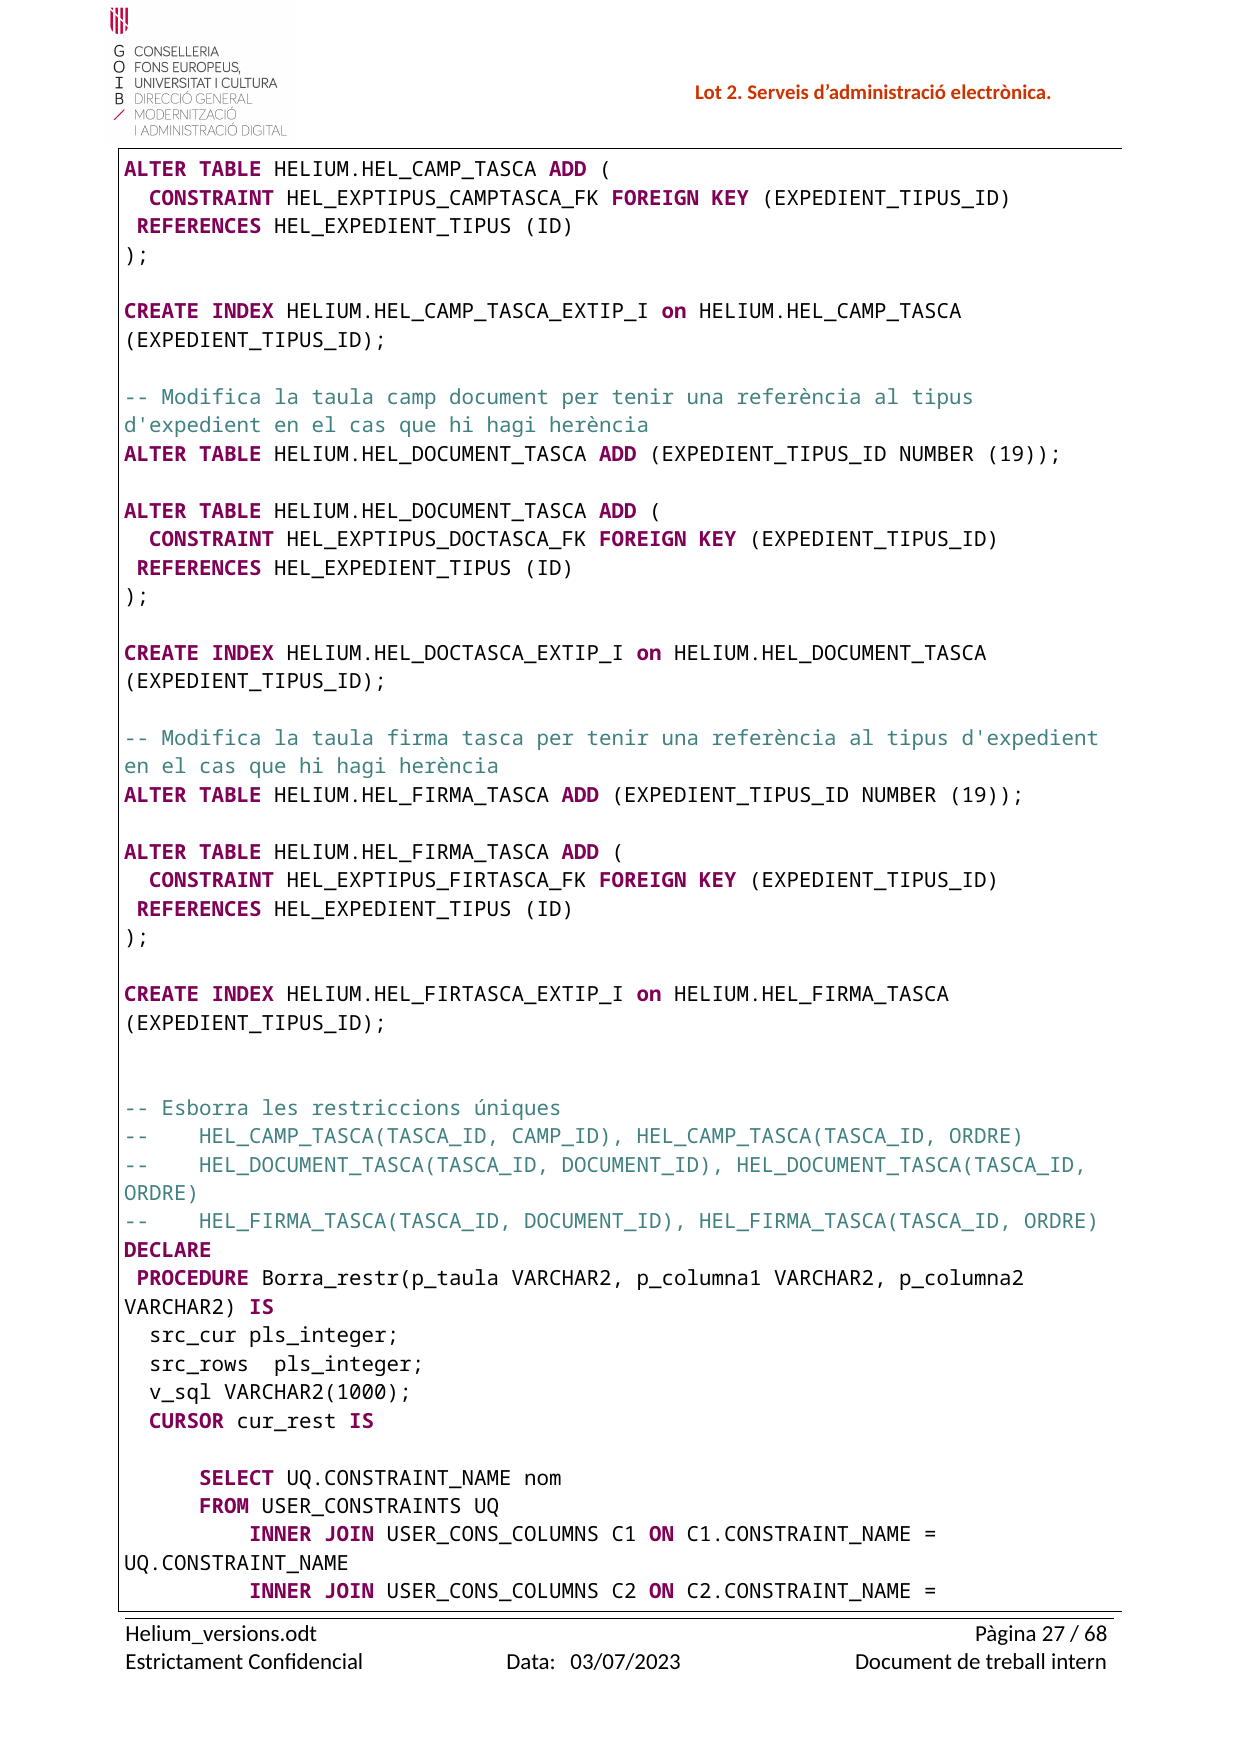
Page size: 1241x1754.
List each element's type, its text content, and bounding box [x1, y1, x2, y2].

table_header ALTER TABLE HELIUM.HEL_CAMP_TASCA ADD ( CONSTRAINT HEL_EXPTIPUS_CAMPTASCA_FK FOREIGN KEY (EXPEDIENT_TIPUS_ID) REFERENCES HEL_EXPEDIENT_TIPUS (ID) ); CREATE INDEX HELIUM.HEL_CAMP_TASCA_EXTIP_I on HELIUM.HEL_CAMP_TASCA (EXPEDIENT_TIPUS_ID); -- Modifica la taula camp document per tenir una referència al tipus d'expedient en el cas que hi hagi herència ALTER TABLE HELIUM.HEL_DOCUMENT_TASCA ADD (EXPEDIENT_TIPUS_ID NUMBER (19)); ALTER TABLE HELIUM.HEL_DOCUMENT_TASCA ADD ( CONSTRAINT HEL_EXPTIPUS_DOCTASCA_FK FOREIGN KEY (EXPEDIENT_TIPUS_ID) REFERENCES HEL_EXPEDIENT_TIPUS (ID) ); CREATE INDEX HELIUM.HEL_DOCTASCA_EXTIP_I on HELIUM.HEL_DOCUMENT_TASCA (EXPEDIENT_TIPUS_ID); -- Modifica la taula firma tasca per tenir una referència al tipus d'expedient en el cas que hi hagi herència ALTER TABLE HELIUM.HEL_FIRMA_TASCA ADD (EXPEDIENT_TIPUS_ID NUMBER (19)); ALTER TABLE HELIUM.HEL_FIRMA_TASCA ADD ( CONSTRAINT HEL_EXPTIPUS_FIRTASCA_FK FOREIGN KEY (EXPEDIENT_TIPUS_ID) REFERENCES HEL_EXPEDIENT_TIPUS (ID) ); CREATE INDEX HELIUM.HEL_FIRTASCA_EXTIP_I on HELIUM.HEL_FIRMA_TASCA (EXPEDIENT_TIPUS_ID); -- Esborra les restriccions úniques -- HEL_CAMP_TASCA(TASCA_ID, CAMP_ID), HEL_CAMP_TASCA(TASCA_ID, ORDRE) -- HEL_DOCUMENT_TASCA(TASCA_ID, DOCUMENT_ID), HEL_DOCUMENT_TASCA(TASCA_ID, ORDRE) -- HEL_FIRMA_TASCA(TASCA_ID, DOCUMENT_ID), HEL_FIRMA_TASCA(TASCA_ID, ORDRE) DECLARE PROCEDURE Borra_restr(p_taula VARCHAR2, p_columna1 VARCHAR2, p_columna2 VARCHAR2) IS src_cur pls_integer; src_rows pls_integer; v_sql VARCHAR2(1000); CURSOR cur_rest IS SELECT UQ.CONSTRAINT_NAME nom FROM USER_CONSTRAINTS UQ INNER JOIN USER_CONS_COLUMNS C1 ON C1.CONSTRAINT_NAME = UQ.CONSTRAINT_NAME INNER JOIN USER_CONS_COLUMNS C2 ON C2.CONSTRAINT_NAME = [119, 149, 1122, 1611]
picture [100, 0, 297, 144]
